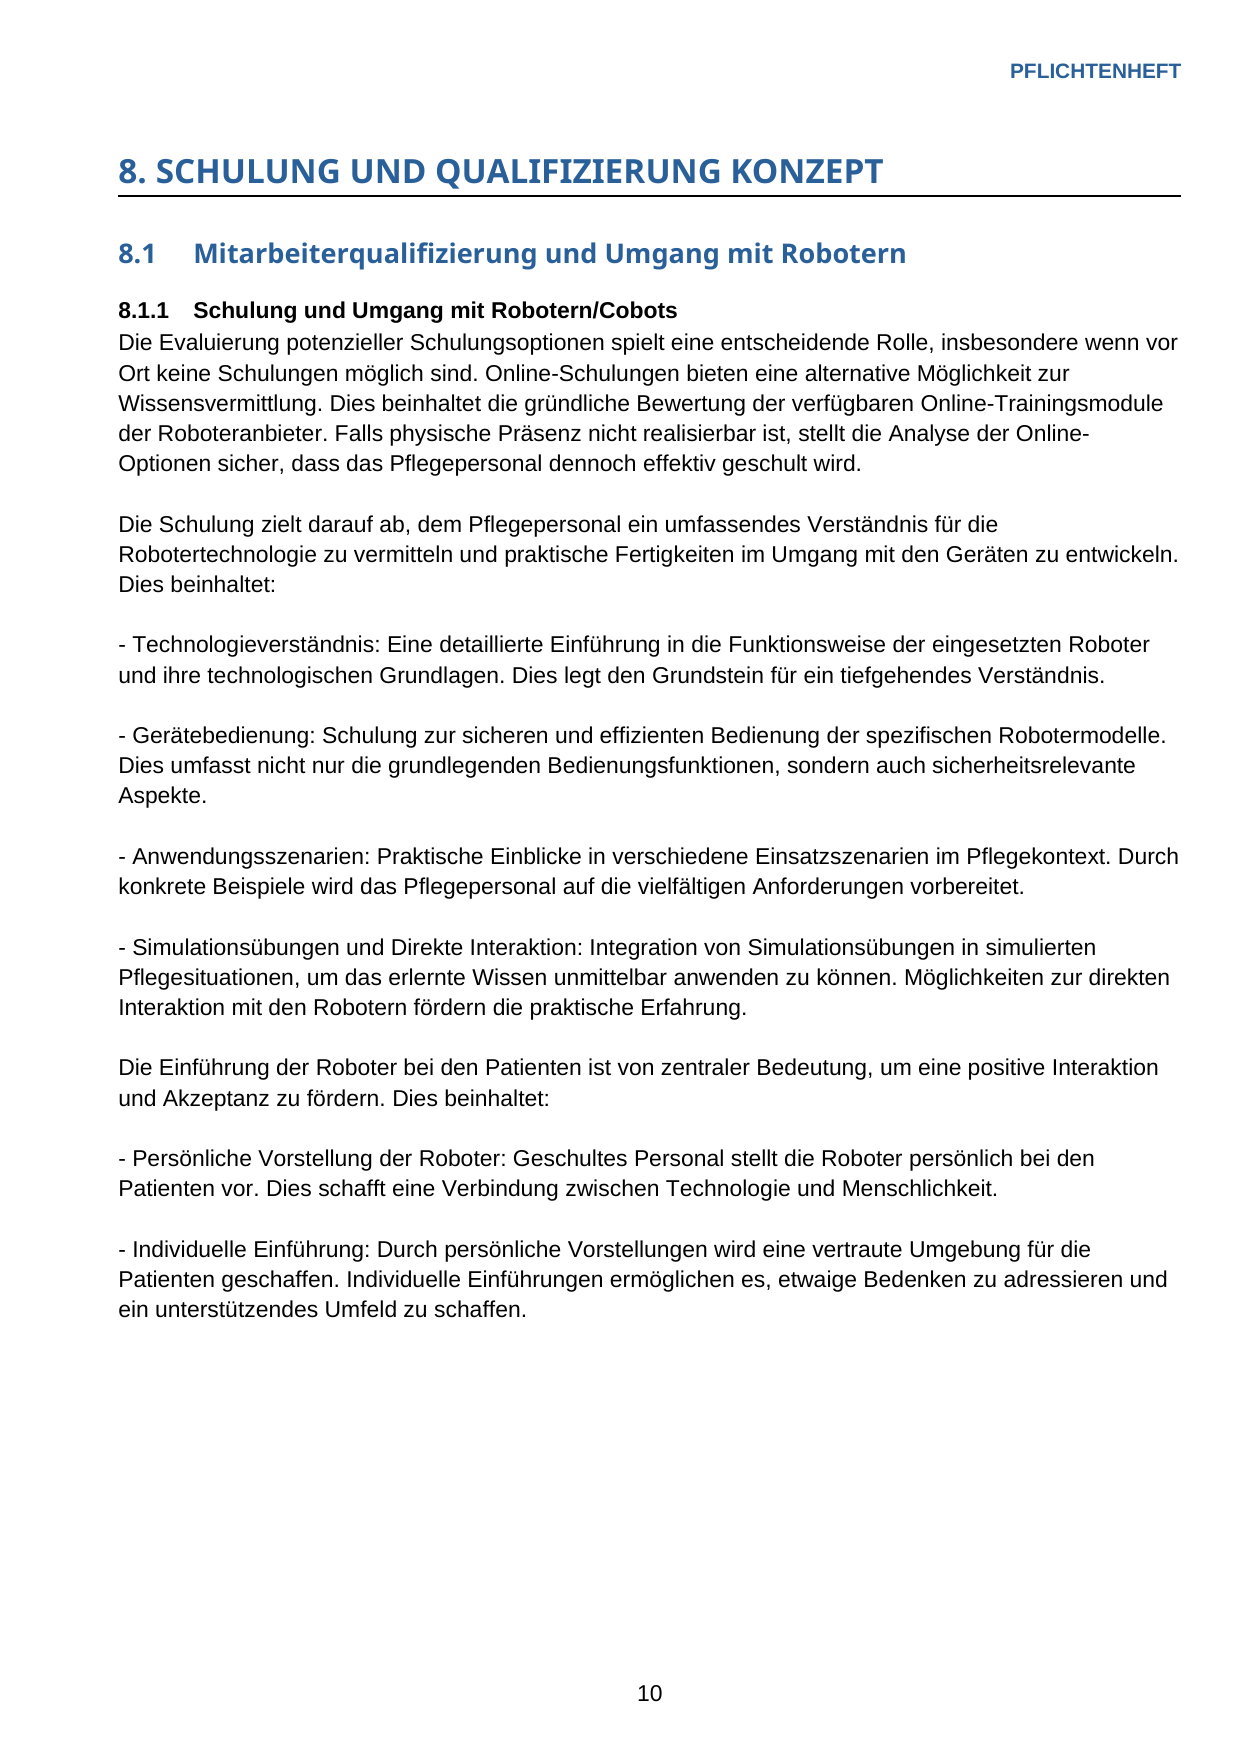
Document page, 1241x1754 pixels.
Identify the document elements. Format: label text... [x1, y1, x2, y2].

text Die Evaluierung potenzieller Schulungsoptionen spielt eine entscheidende Rolle, insbesondere wenn vor Ort keine Schulungen möglich sind. Online-Schulungen bieten eine alternative Möglichkeit zur Wissensvermittlung. Dies beinhaltet die gründliche Bewertung der verfügbaren Online-Trainingsmodule der Roboteranbieter. Falls physische Präsenz nicht realisierbar ist, stellt die Analyse der Online-Optionen sicher, dass das Pflegepersonal dennoch effektiv geschult wird. [118, 329, 1181, 476]
subtitle Mitarbeiterqualifizierung und Umgang mit Robotern [118, 235, 1181, 272]
text - Individuelle Einführung: Durch persönliche Vorstellungen wird eine vertraute Umgebung für die Patienten geschaffen. Individuelle Einführungen ermöglichen es, etwaige Bedenken zu adressieren und ein unterstützendes Umfeld zu schaffen. [118, 1236, 1181, 1322]
text - Anwendungsszenarien: Praktische Einblicke in verschiedene Einsatzszenarien im Pflegekontext. Durch konkrete Beispiele wird das Pflegepersonal auf die vielfältigen Anforderungen vorbereitet. [118, 843, 1181, 899]
text - Persönliche Vorstellung der Roboter: Geschultes Personal stellt die Roboter persönlich bei den Patienten vor. Dies schafft eine Verbindung zwischen Technologie und Menschlichkeit. [118, 1145, 1181, 1201]
text Die Schulung zielt darauf ab, dem Pflegepersonal ein umfassendes Verständnis für die Robotertechnologie zu vermitteln und praktische Fertigkeiten im Umgang mit den Geräten zu entwickeln. Dies beinhaltet: [118, 511, 1181, 597]
text - Simulationsübungen und Direkte Interaktion: Integration von Simulationsübungen in simulierten Pflegesituationen, um das erlernte Wissen unmittelbar anwenden zu können. Möglichkeiten zur direkten Interaktion mit den Robotern fördern die praktische Erfahrung. [118, 933, 1181, 1020]
text Die Einführung der Roboter bei den Patienten ist von zentraler Bedeutung, um eine positive Interaktion und Akzeptanz zu fördern. Dies beinhaltet: [118, 1054, 1181, 1111]
subtitle Schulung und Qualifizierung Konzept [118, 148, 1181, 195]
text - Technologieverständnis: Eine detaillierte Einführung in die Funktionsweise der eingesetzten Roboter und ihre technologischen Grundlagen. Dies legt den Grundstein für ein tiefgehendes Verständnis. [118, 631, 1181, 688]
text - Gerätebedienung: Schulung zur sicheren und effizienten Bedienung der spezifischen Robotermodelle. Dies umfasst nicht nur die grundlegenden Bedienungsfunktionen, sondern auch sicherheitsrelevante Aspekte. [118, 722, 1181, 809]
subtitle Schulung und Umgang mit Robotern/Cobots [118, 297, 1181, 323]
